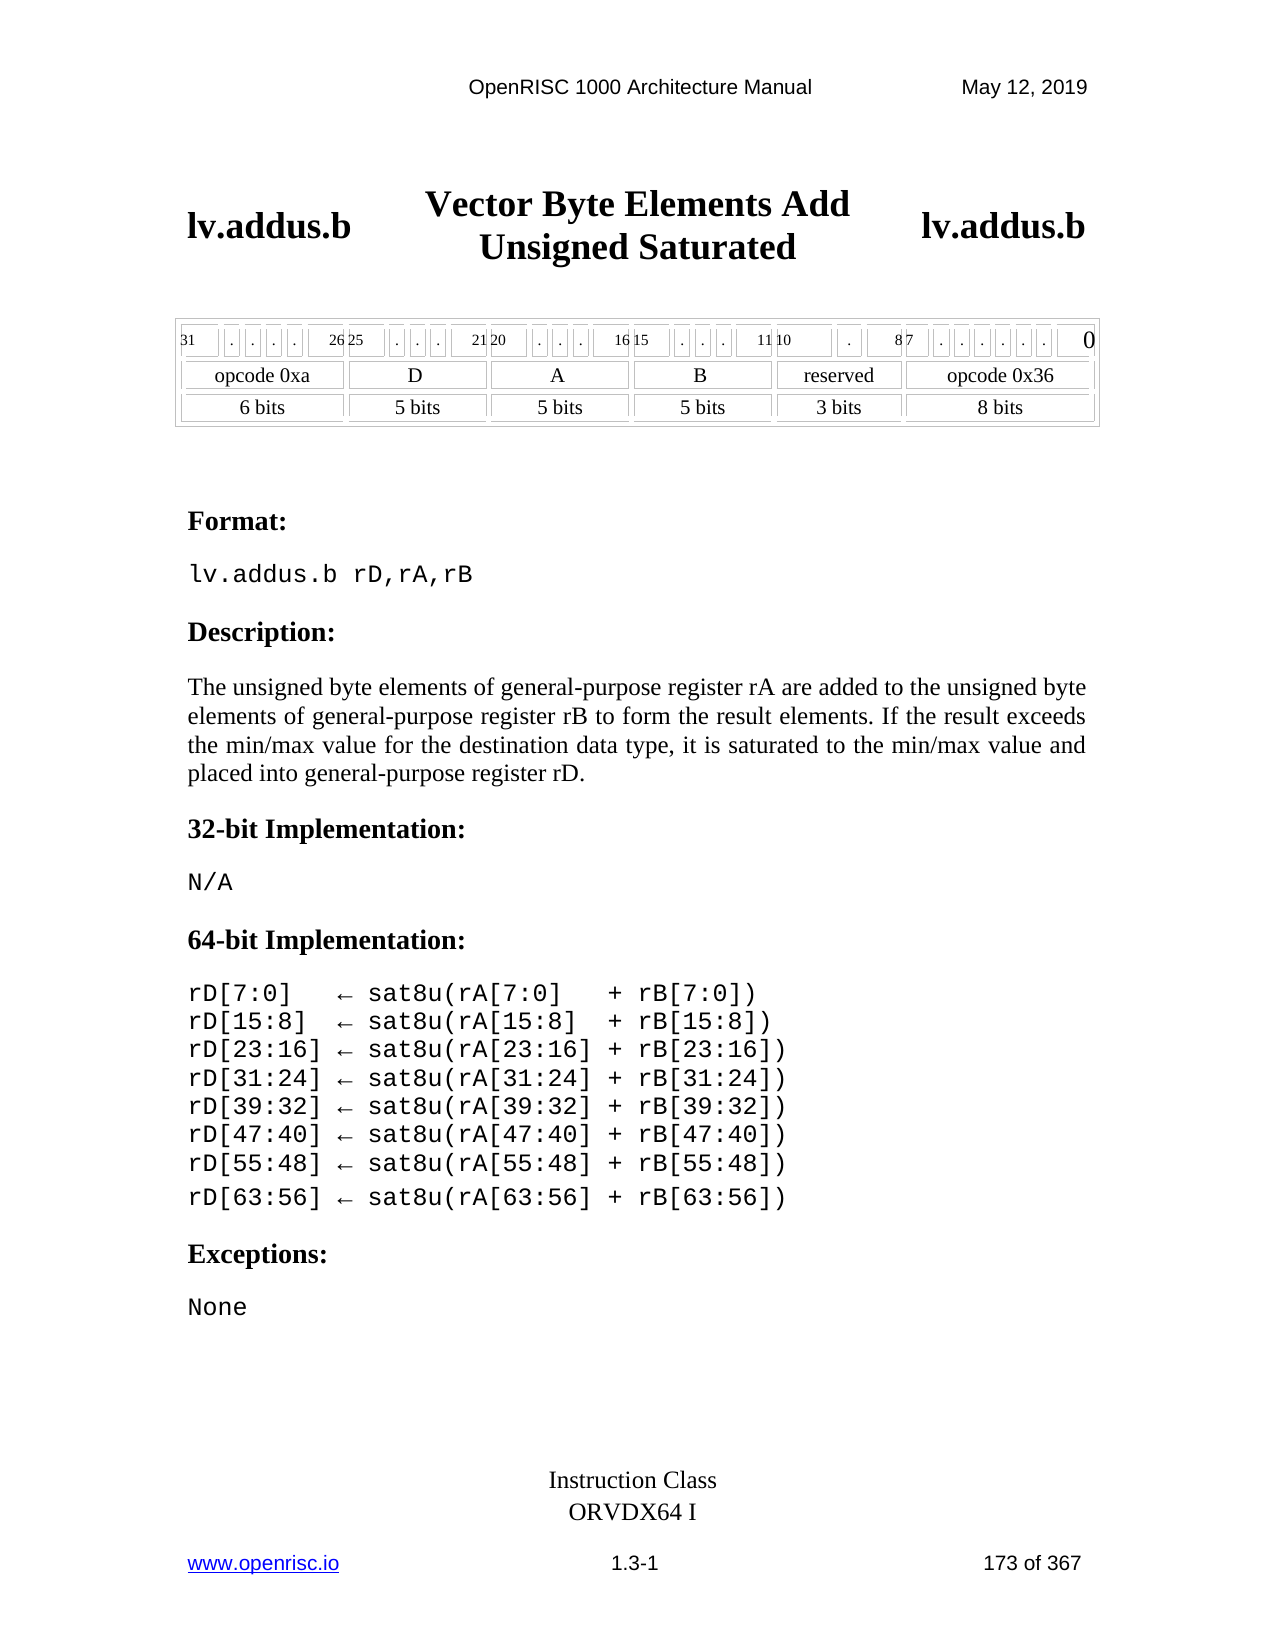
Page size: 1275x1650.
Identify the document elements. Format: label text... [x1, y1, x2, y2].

text N/A [187, 869, 1087, 898]
text The unsigned byte elements of general-purpose register rA are added to the unsigned byte elements of general-purpose register rB to form the result elements. If the result exceeds the min/max value for the destination data type, it is saturated to the min/max value and placed into general-purpose register rD. [187, 672, 1087, 787]
text None [187, 1295, 1087, 1323]
text 32-bit Implementation: [187, 812, 1087, 844]
text Description: [187, 615, 1087, 647]
text Format: [187, 504, 1087, 536]
text rD[7:0] ← sat8u(rA[7:0] + rB[7:0]) rD[15:8] ← sat8u(rA[15:8] + rB[15:8]) rD[23:16] ← sat8u(rA[23:16] + rB[23:16]) rD[31:24] ← sat8u(rA[31:24] + rB[31:24]) rD[39:32] ← sat8u(rA[39:32] + rB[39:32]) rD[47:40] ← sat8u(rA[47:40] + rB[47:40]) rD[55:48] ← sat8u(rA[55:48] + rB[55:48]) rD[63:56] ← sat8u(rA[63:56] + rB[63:56]) [187, 980, 1087, 1212]
text 64-bit Implementation: [187, 923, 1087, 955]
text Exceptions: [187, 1237, 1087, 1270]
text lv.addus.b rD,rA,rB [187, 561, 1087, 590]
